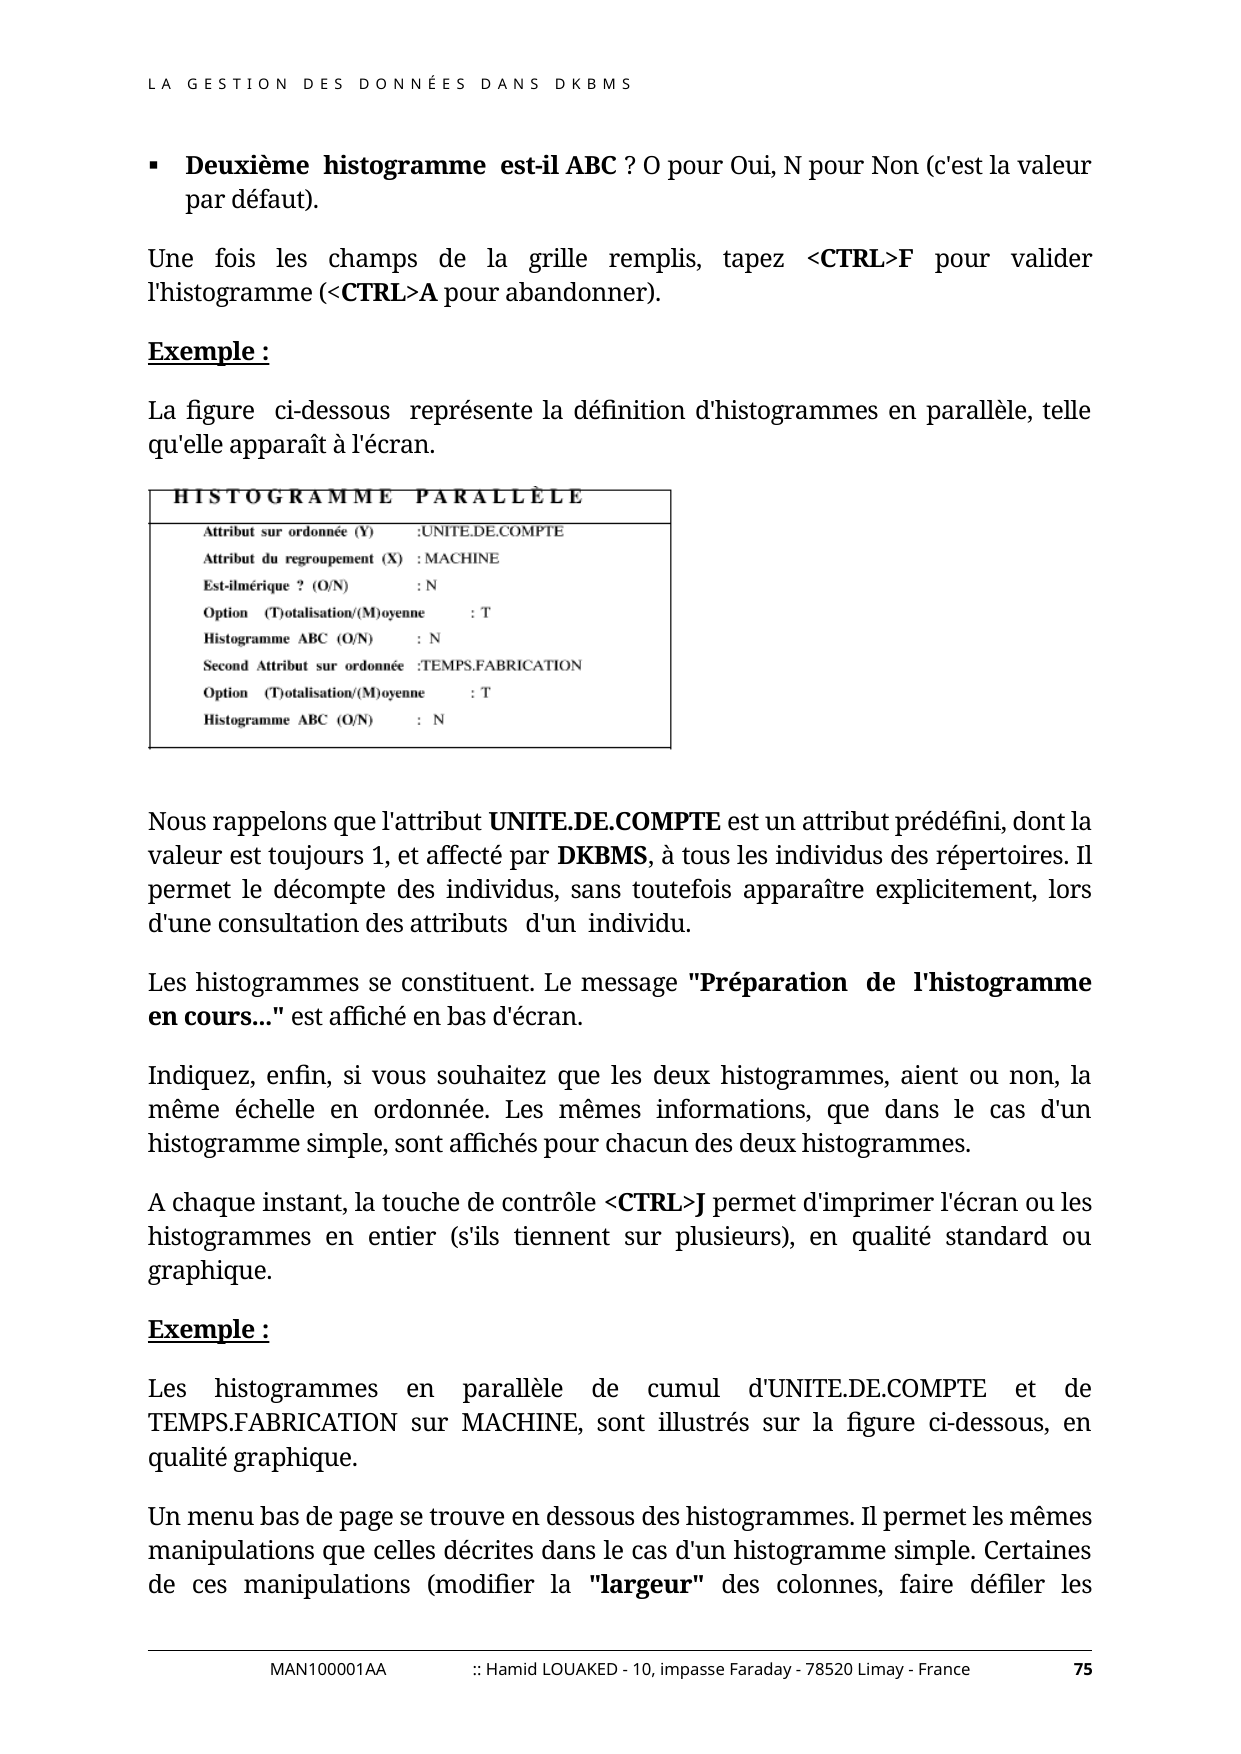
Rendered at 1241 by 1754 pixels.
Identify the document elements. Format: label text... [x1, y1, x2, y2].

text A chaque instant, la touche de contrôle <CTRL>J permet d'imprimer l'écran ou les histogrammes en entier (s'ils tiennent sur plusieurs), en qualité standard ou graphique. [148, 1185, 1092, 1287]
text La figure ci-dessous représente la définition d'histogrammes en parallèle, telle qu'elle apparaît à l'écran. [148, 393, 1092, 461]
text Exemple : [148, 1312, 1092, 1346]
text Indiquez, enfin, si vous souhaitez que les deux histogrammes, aient ou non, la même échelle en ordonnée. Les mêmes informations, que dans le cas d'un histogramme simple, sont affichés pour chacun des deux histogrammes. [148, 1058, 1092, 1160]
text Exemple : [148, 334, 1092, 368]
text Les histogrammes se constituent. Le message "Préparation de l'histogramme en cours..." est affiché en bas d'écran. [148, 964, 1092, 1033]
text Un menu bas de page se trouve en dessous des histogrammes. Il permet les mêmes manipulations que celles décrites dans le cas d'un histogramme simple. Certaines de ces manipulations (modifier la "largeur" des colonnes, faire défiler les [148, 1498, 1092, 1600]
text Une fois les champs de la grille remplis, tapez <CTRL>F pour valider l'histogramme (<CTRL>A pour abandonner). [148, 241, 1092, 309]
list Deuxième histogramme est-il ABC ? O pour Oui, N pour Non (c'est la valeur par défaut). [148, 148, 1092, 216]
text Les histogrammes en parallèle de cumul d'UNITE.DE.COMPTE et de TEMPS.FABRICATION sur MACHINE, sont illustrés sur la figure ci-dessous, en qualité graphique. [148, 1371, 1092, 1473]
text Nous rappelons que l'attribut UNITE.DE.COMPTE est un attribut prédéfini, dont la valeur est toujours 1, et affecté par DKBMS, à tous les individus des répertoires. Il permet le décompte des individus, sans toutefois apparaître explicitement, lors d'une consultation des attributs d'un individu. [148, 803, 1092, 939]
